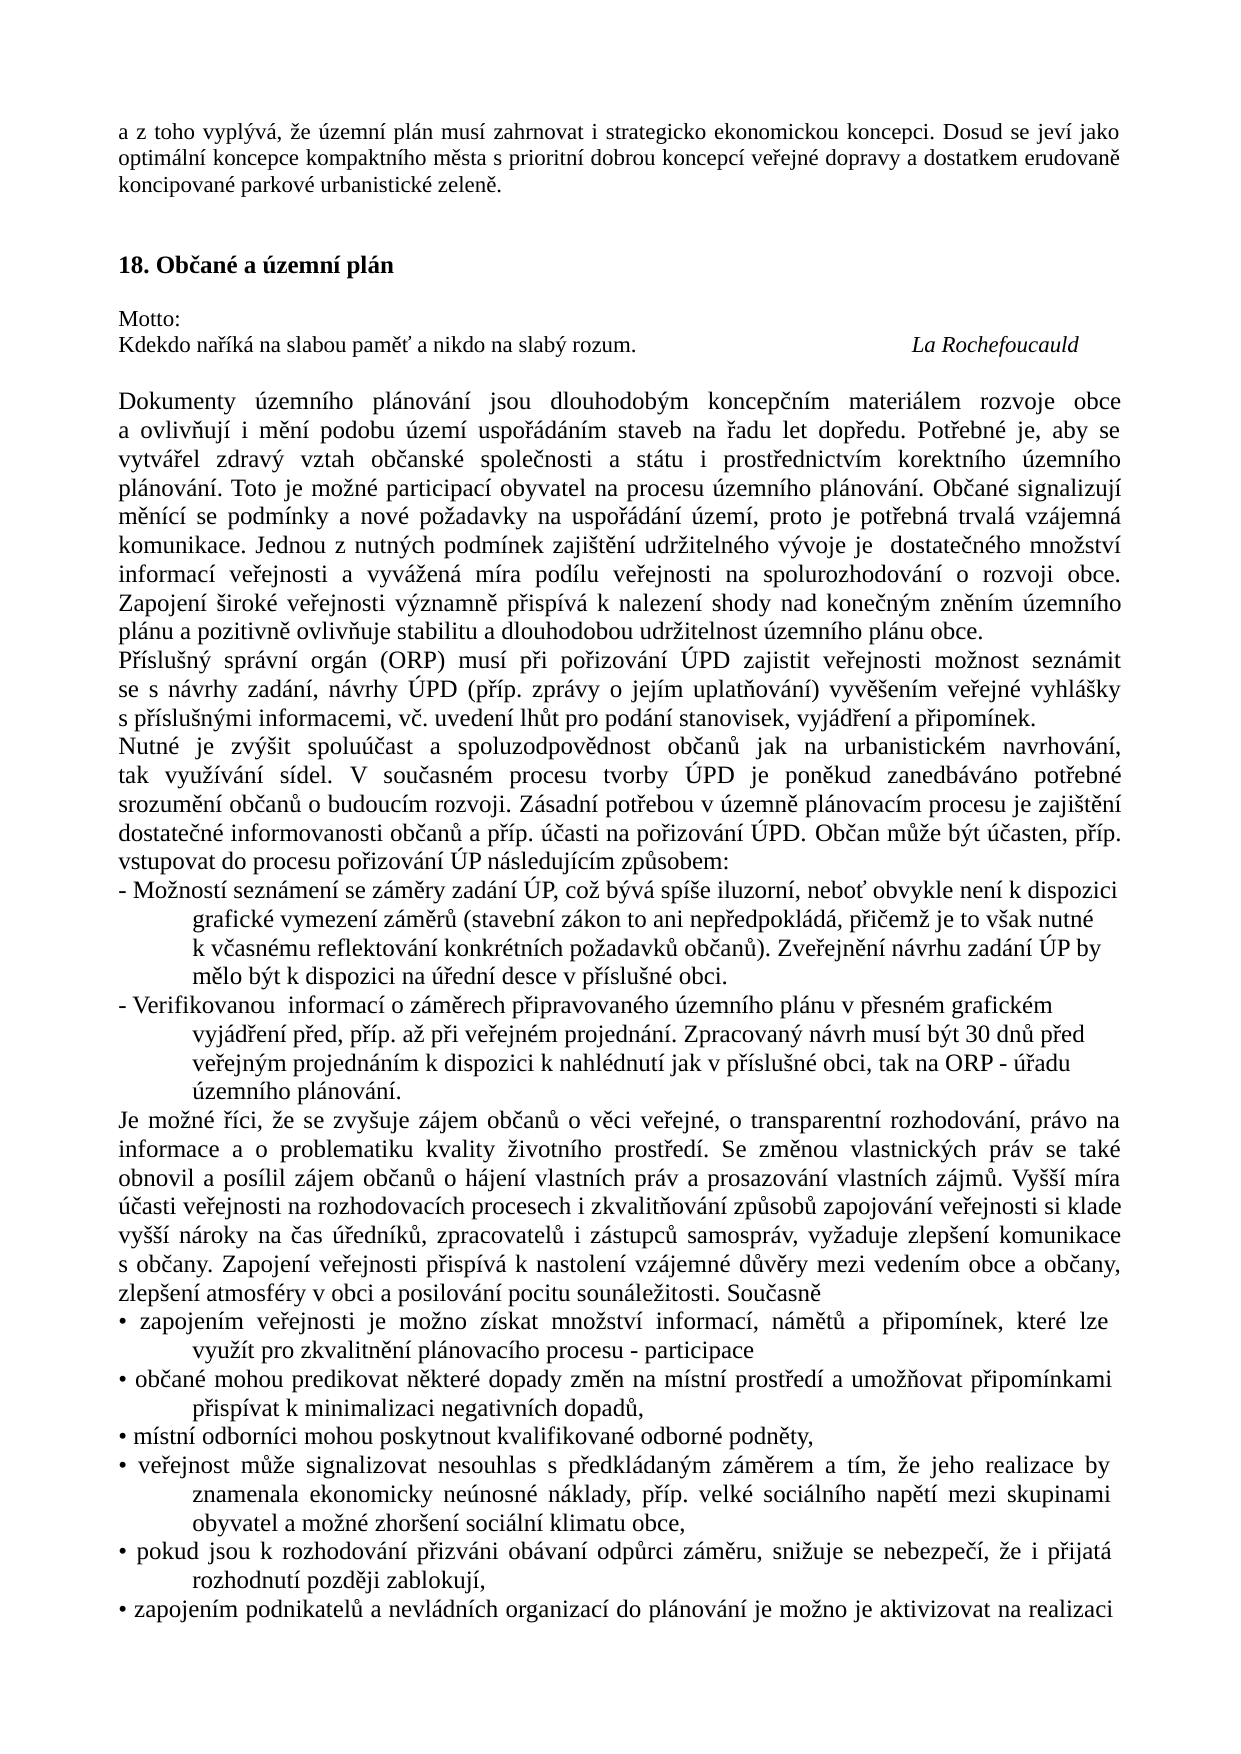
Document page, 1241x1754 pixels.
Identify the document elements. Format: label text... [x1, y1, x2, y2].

text 18. Občané a územní plán [118, 250, 1122, 279]
text Nutné je zvýšit spoluúčast a spoluzodpovědnost občanů jak na urbanistickém navrhování, tak využívání sídel. V současném procesu tvorby ÚPD je poněkud zanedbáváno potřebné srozumění občanů o budoucím rozvoji. Zásadní potřebou v územně plánovacím procesu je zajištění dostatečné informovanosti občanů a příp. účasti na pořizování ÚPD. Občan může být účasten, příp. vstupovat do procesu pořizování ÚP následujícím způsobem: [118, 731, 1122, 875]
text Kdekdo naříká na slabou paměť a nikdo na slabý rozum. La Rochefoucauld [118, 331, 1122, 358]
text • pokud jsou k rozhodování přizváni obávaní odpůrci záměru, snižuje se nebezpečí, že i přijatá rozhodnutí později zablokují, [118, 1536, 1122, 1594]
text • občané mohou predikovat některé dopady změn na místní prostředí a umožňovat připomínkami přispívat k minimalizaci negativních dopadů, [118, 1364, 1122, 1421]
text • zapojením podnikatelů a nevládních organizací do plánování je možno je aktivizovat na realizaci [118, 1594, 1122, 1623]
text - Možností seznámení se záměry zadání ÚP, což bývá spíše iluzorní, neboť obvykle není k dispozici grafické vymezení záměrů (stavební zákon to ani nepředpokládá, přičemž je to však nutné [118, 875, 1122, 933]
text k včasnému reflektování konkrétních požadavků občanů). Zveřejnění návrhu zadání ÚP by mělo být k dispozici na úřední desce v příslušné obci. [118, 933, 1122, 990]
text Je možné říci, že se zvyšuje zájem občanů o věci veřejné, o transparentní rozhodování, právo na informace a o problematiku kvality životního prostředí. Se změnou vlastnických práv se také obnovil a posílil zájem občanů o hájení vlastních práv a prosazování vlastních zájmů. Vyšší míra účasti veřejnosti na rozhodovacích procesech i zkvalitňování způsobů zapojování veřejnosti si klade vyšší nároky na čas úředníků, zpracovatelů i zástupců samospráv, vyžaduje zlepšení komunikace s občany. Zapojení veřejnosti přispívá k nastolení vzájemné důvěry mezi vedením obce a občany, zlepšení atmosféry v obci a posilování pocitu sounáležitosti. Současně [118, 1105, 1122, 1306]
text a z toho vyplývá, že územní plán musí zahrnovat i strategicko ekonomickou koncepci. Dosud se jeví jako optimální koncepce kompaktního města s prioritní dobrou koncepcí veřejné dopravy a dostatkem erudovaně koncipované parkové urbanistické zeleně. [118, 118, 1122, 197]
text Příslušný správní orgán (ORP) musí při pořizování ÚPD zajistit veřejnosti možnost seznámit se s návrhy zadání, návrhy ÚPD (příp. zprávy o jejím uplatňování) vyvěšením veřejné vyhlášky s příslušnými informacemi, vč. uvedení lhůt pro podání stanovisek, vyjádření a připomínek. [118, 645, 1122, 731]
text - Verifikovanou informací o záměrech připravovaného územního plánu v přesném grafickém vyjádření před, příp. až při veřejném projednání. Zpracovaný návrh musí být 30 dnů před veřejným projednáním k dispozici k nahlédnutí jak v příslušné obci, tak na ORP - úřadu územního plánování. [118, 990, 1122, 1105]
text • místní odborníci mohou poskytnout kvalifikované odborné podněty, [118, 1421, 1122, 1450]
text Dokumenty územního plánování jsou dlouhodobým koncepčním materiálem rozvoje obce a ovlivňují i mění podobu území uspořádáním staveb na řadu let dopředu. Potřebné je, aby se vytvářel zdravý vztah občanské společnosti a státu i prostřednictvím korektního územního plánování. Toto je možné participací obyvatel na procesu územního plánování. Občané signalizují měnící se podmínky a nové požadavky na uspořádání území, proto je potřebná trvalá vzájemná komunikace. Jednou z nutných podmínek zajištění udržitelného vývoje je dostatečného množství informací veřejnosti a vyvážená míra podílu veřejnosti na spolurozhodování o rozvoji obce. Zapojení široké veřejnosti významně přispívá k nalezení shody nad konečným zněním územního plánu a pozitivně ovlivňuje stabilitu a dlouhodobou udržitelnost územního plánu obce. [118, 386, 1122, 645]
text • veřejnost může signalizovat nesouhlas s předkládaným záměrem a tím, že jeho realizace by znamenala ekonomicky neúnosné náklady, příp. velké sociálního napětí mezi skupinami obyvatel a možné zhoršení sociální klimatu obce, [118, 1450, 1122, 1536]
text Motto: [118, 305, 1122, 331]
text • zapojením veřejnosti je možno získat množství informací, námětů a připomínek, které lze využít pro zkvalitnění plánovacího procesu - participace [118, 1306, 1122, 1364]
